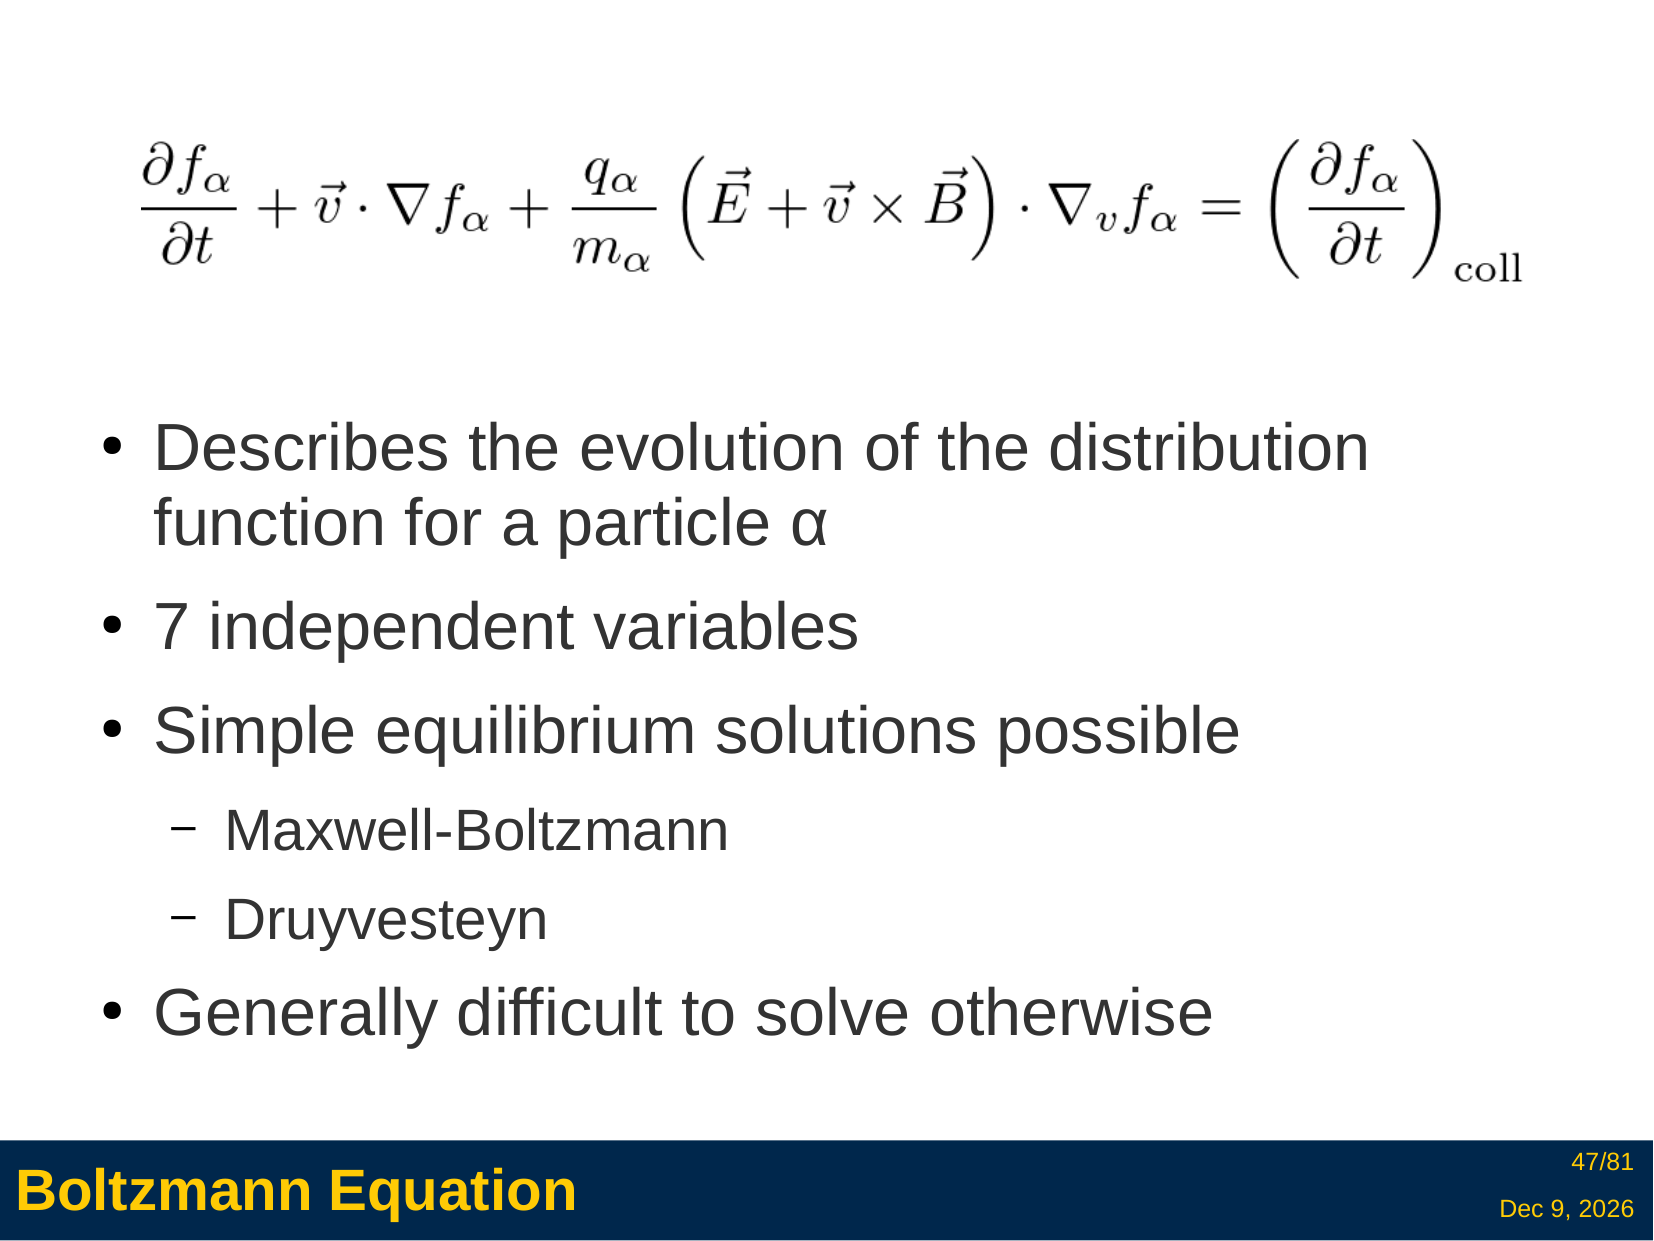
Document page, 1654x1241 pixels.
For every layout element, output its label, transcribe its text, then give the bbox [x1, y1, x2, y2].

picture [141, 139, 1523, 283]
list Describes the evolution of the distribution function for a particle α 7 independent variables Simple equilibrium solutions possible Maxwell-Boltzmann Druyvesteyn Generally difficult to solve otherwise [82, 370, 1571, 1090]
title Boltzmann Equation [14, 1140, 1380, 1241]
